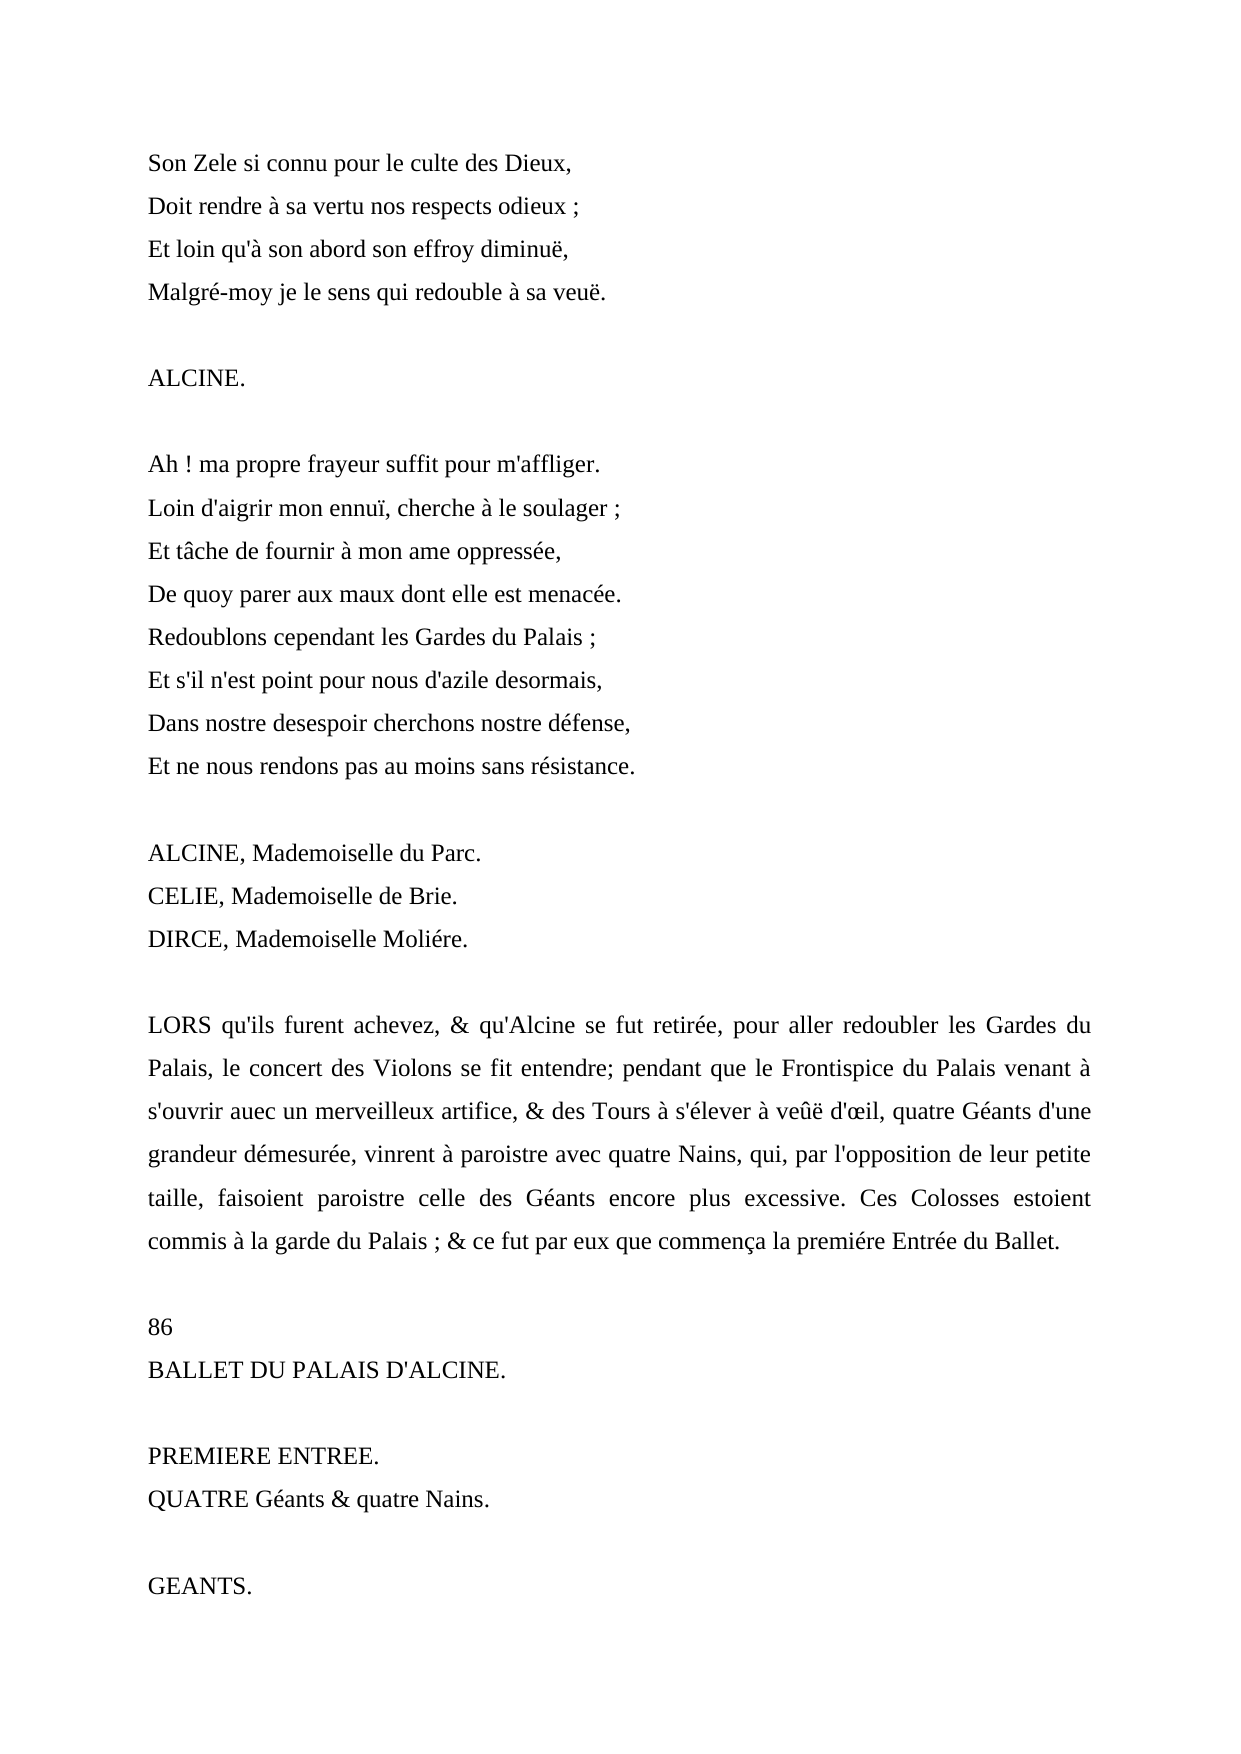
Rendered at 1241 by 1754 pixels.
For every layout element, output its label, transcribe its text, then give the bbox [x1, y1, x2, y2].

text LORS qu'ils furent achevez, & qu'Alcine se fut retirée, pour aller redoubler les Gardes du Palais, le concert des Violons se fit entendre; pendant que le Frontispice du Palais venant à s'ouvrir auec un merveilleux artifice, & des Tours à s'élever à veûë d'œil, quatre Géants d'une grandeur démesurée, vinrent à paroistre avec quatre Nains, qui, par l'opposition de leur petite taille, faisoient paroistre celle des Géants encore plus excessive. Ces Colosses estoient commis à la garde du Palais ; & ce fut par eux que commença la premiére Entrée du Ballet. [148, 1010, 1093, 1254]
text QUATRE Géants & quatre Nains. [148, 1484, 1093, 1513]
text Malgré-moy je le sens qui redouble à sa veuë. [148, 277, 1093, 306]
text Doit rendre à sa vertu nos respects odieux ; [148, 191, 1093, 219]
text Et tâche de fournir à mon ame oppressée, [148, 536, 1093, 564]
text Redoublons cependant les Gardes du Palais ; [148, 622, 1093, 651]
text GEANTS. [148, 1571, 1093, 1599]
text DIRCE, Mademoiselle Moliére. [148, 924, 1093, 953]
text BALLET DU PALAIS D'ALCINE. [148, 1355, 1093, 1384]
text Dans nostre desespoir cherchons nostre défense, [148, 708, 1093, 737]
text Loin d'aigrir mon ennuï, cherche à le soulager ; [148, 493, 1093, 521]
text ALCINE, Mademoiselle du Parc. [148, 838, 1093, 866]
text Et s'il n'est point pour nous d'azile desormais, [148, 665, 1093, 694]
text PREMIERE ENTREE. [148, 1441, 1093, 1470]
text Son Zele si connu pour le culte des Dieux, [148, 148, 1093, 176]
text 86 [148, 1312, 1093, 1341]
text CELIE, Mademoiselle de Brie. [148, 881, 1093, 909]
text ALCINE. [148, 363, 1093, 392]
text Et ne nous rendons pas au moins sans résistance. [148, 751, 1093, 780]
text Et loin qu'à son abord son effroy diminuë, [148, 234, 1093, 263]
text Ah ! ma propre frayeur suffit pour m'affliger. [148, 449, 1093, 478]
text De quoy parer aux maux dont elle est menacée. [148, 579, 1093, 608]
